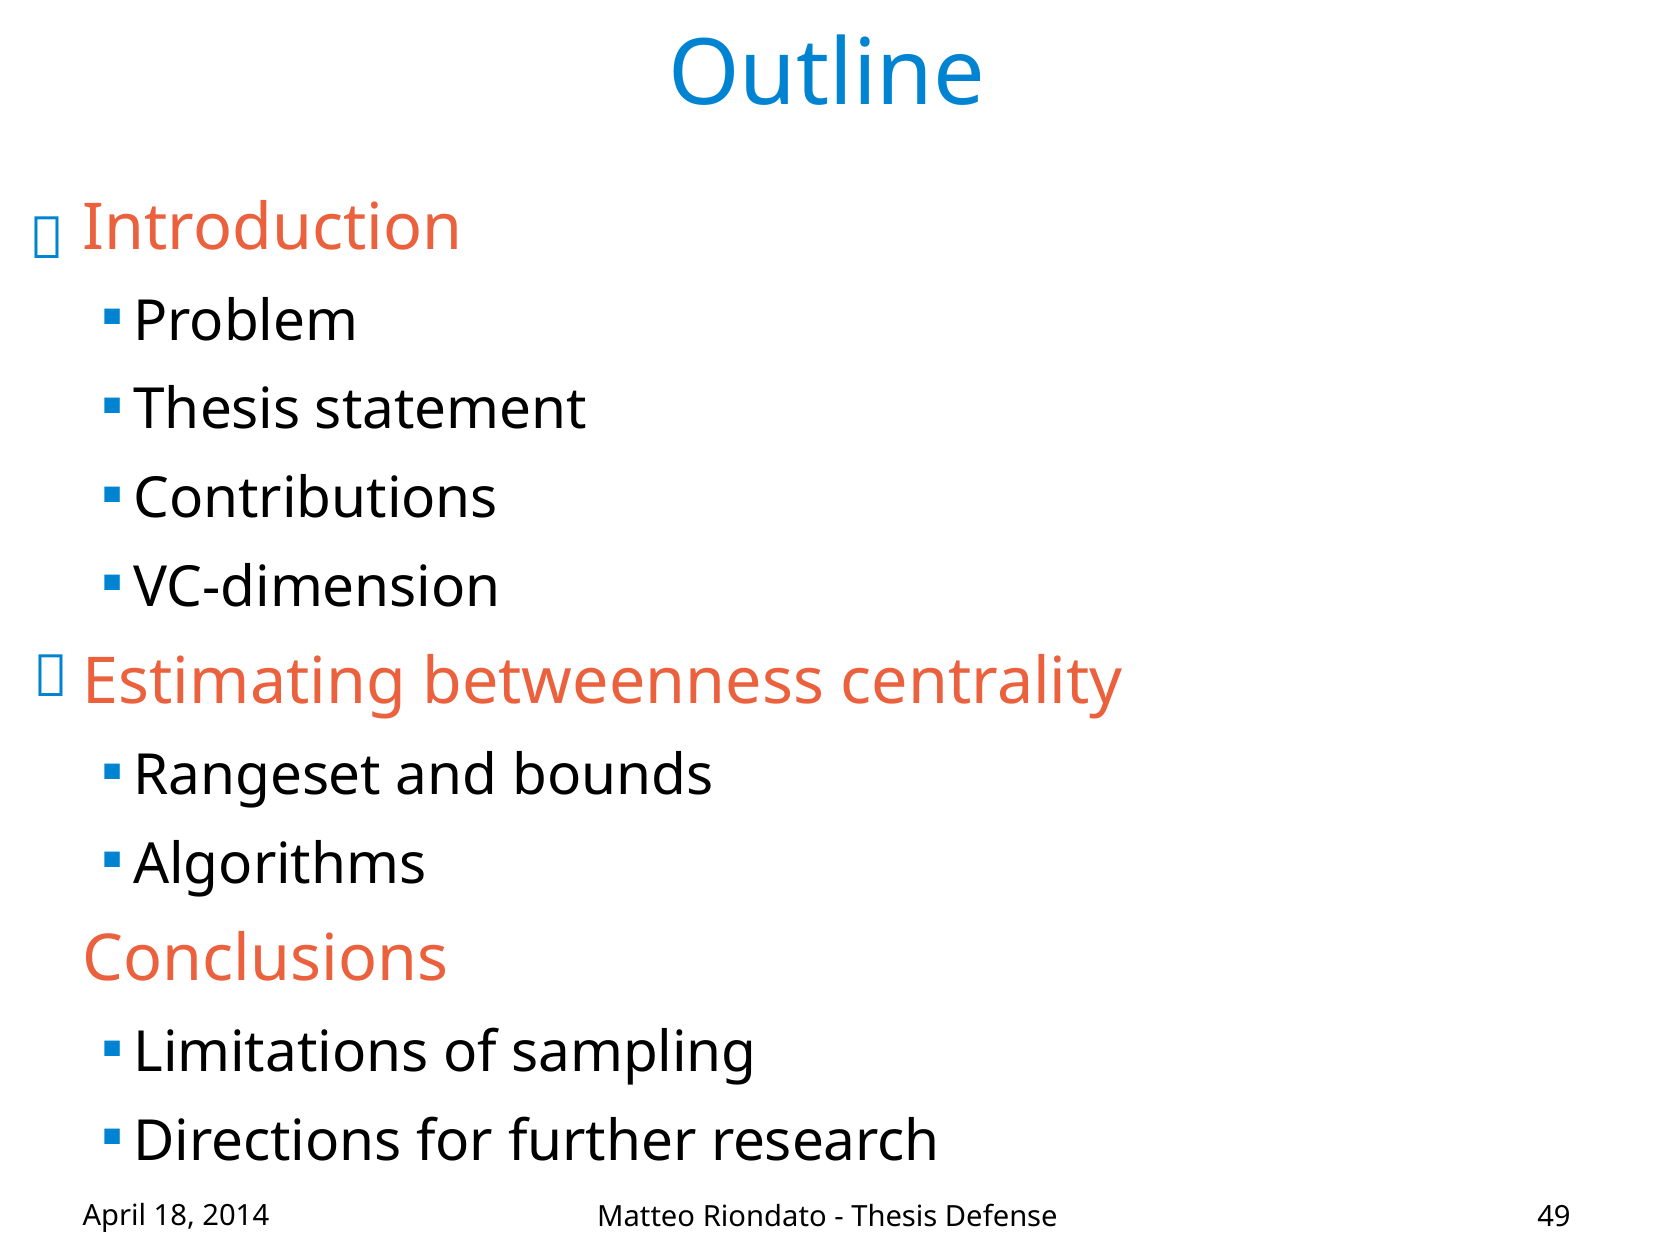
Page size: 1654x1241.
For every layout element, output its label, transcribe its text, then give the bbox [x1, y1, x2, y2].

list Introduction Problem Thesis statement Contributions VC-dimension Estimating betweenness centrality Rangeset and bounds Algorithms Conclusions Limitations of sampling Directions for further research [82, 180, 1571, 1186]
text_box  [15, 189, 91, 269]
text_box  [19, 626, 95, 707]
title Outline [82, 0, 1571, 139]
